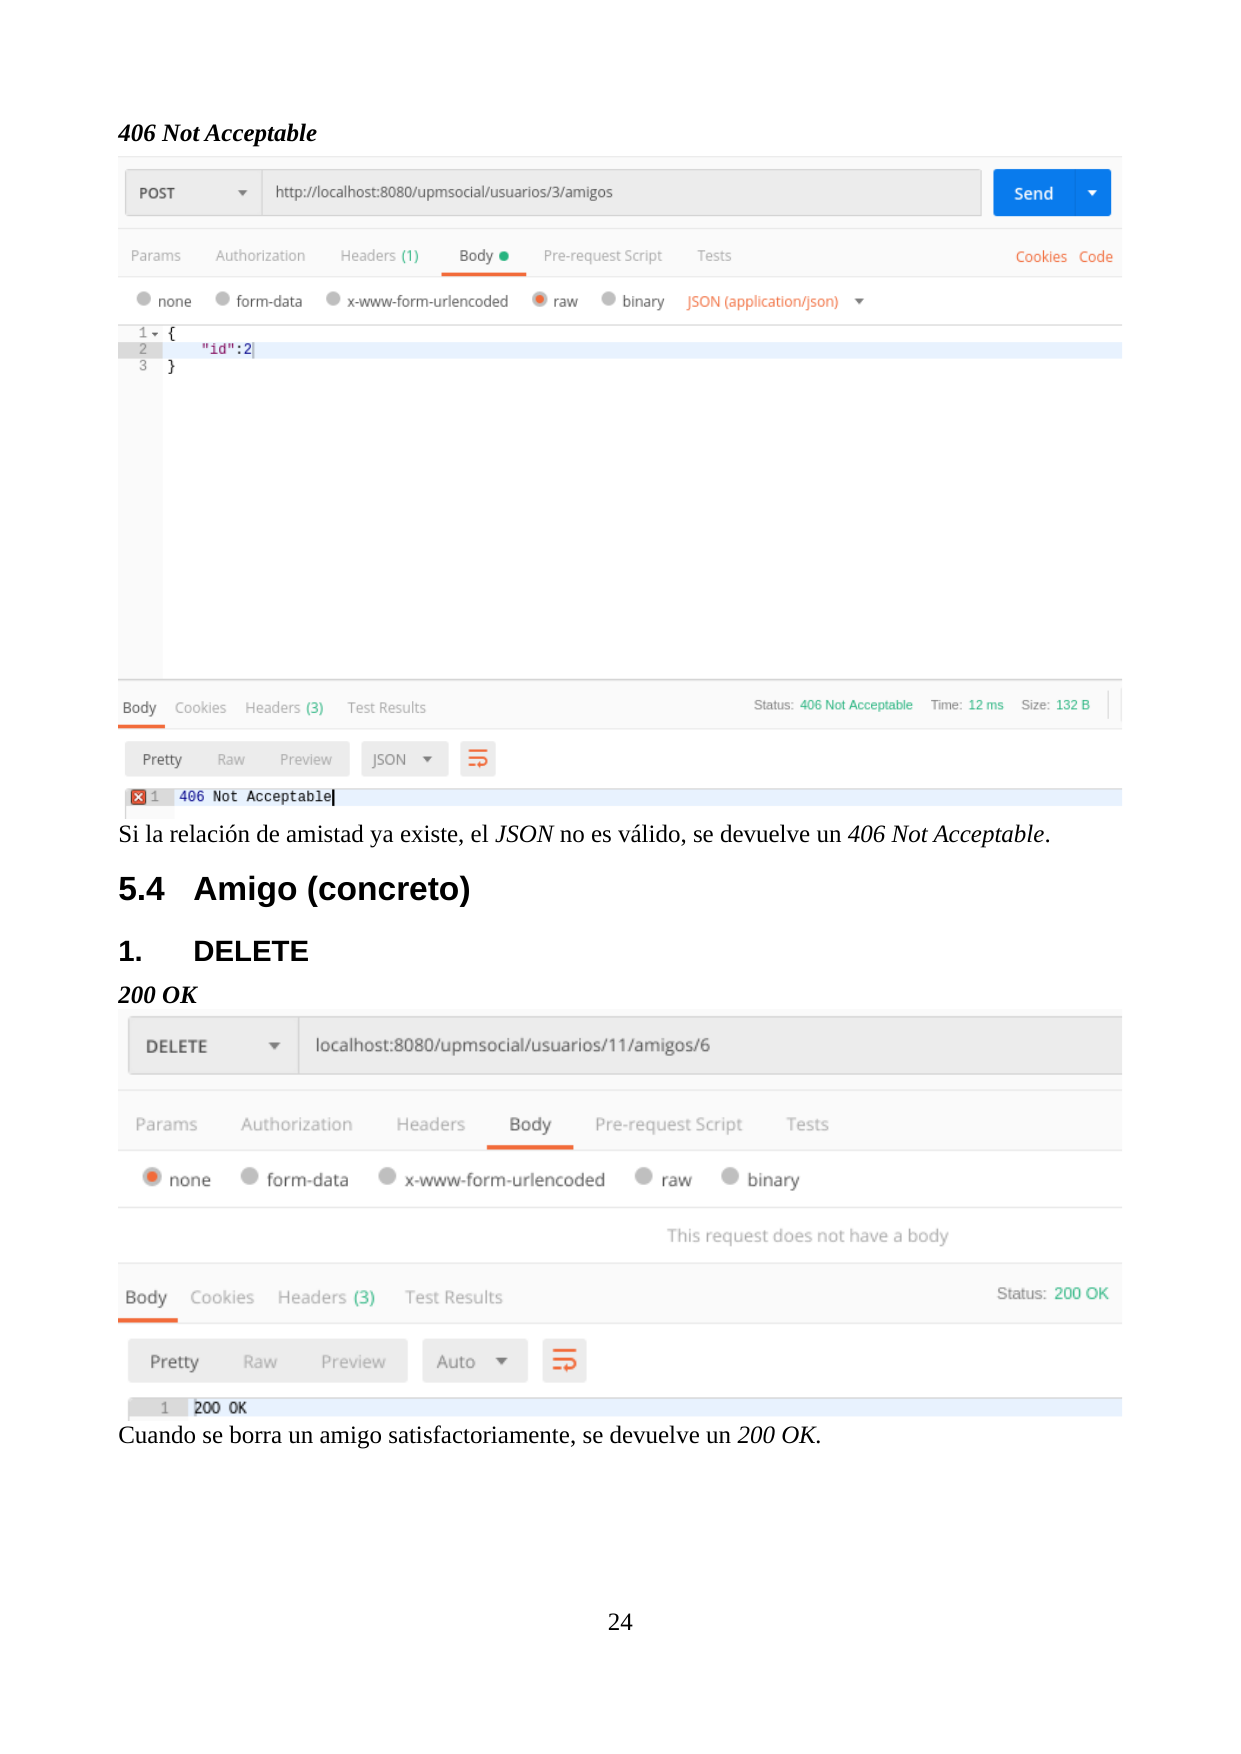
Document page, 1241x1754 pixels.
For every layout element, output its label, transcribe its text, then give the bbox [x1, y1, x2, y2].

picture [118, 156, 1123, 819]
text Cuando se borra un amigo satisfactoriamente, se devuelve un 200 OK. [118, 1421, 1122, 1449]
text Si la relación de amistad ya existe, el JSON no es válido, se devuelve un 406 Not Acceptable. [118, 819, 1122, 848]
text [118, 147, 1122, 156]
picture [118, 1009, 1123, 1421]
text 406 Not Acceptable [118, 118, 1122, 147]
subtitle Amigo (concreto) [118, 868, 1122, 907]
subtitle DELETE [118, 934, 1122, 968]
text 200 OK [118, 981, 1122, 1009]
